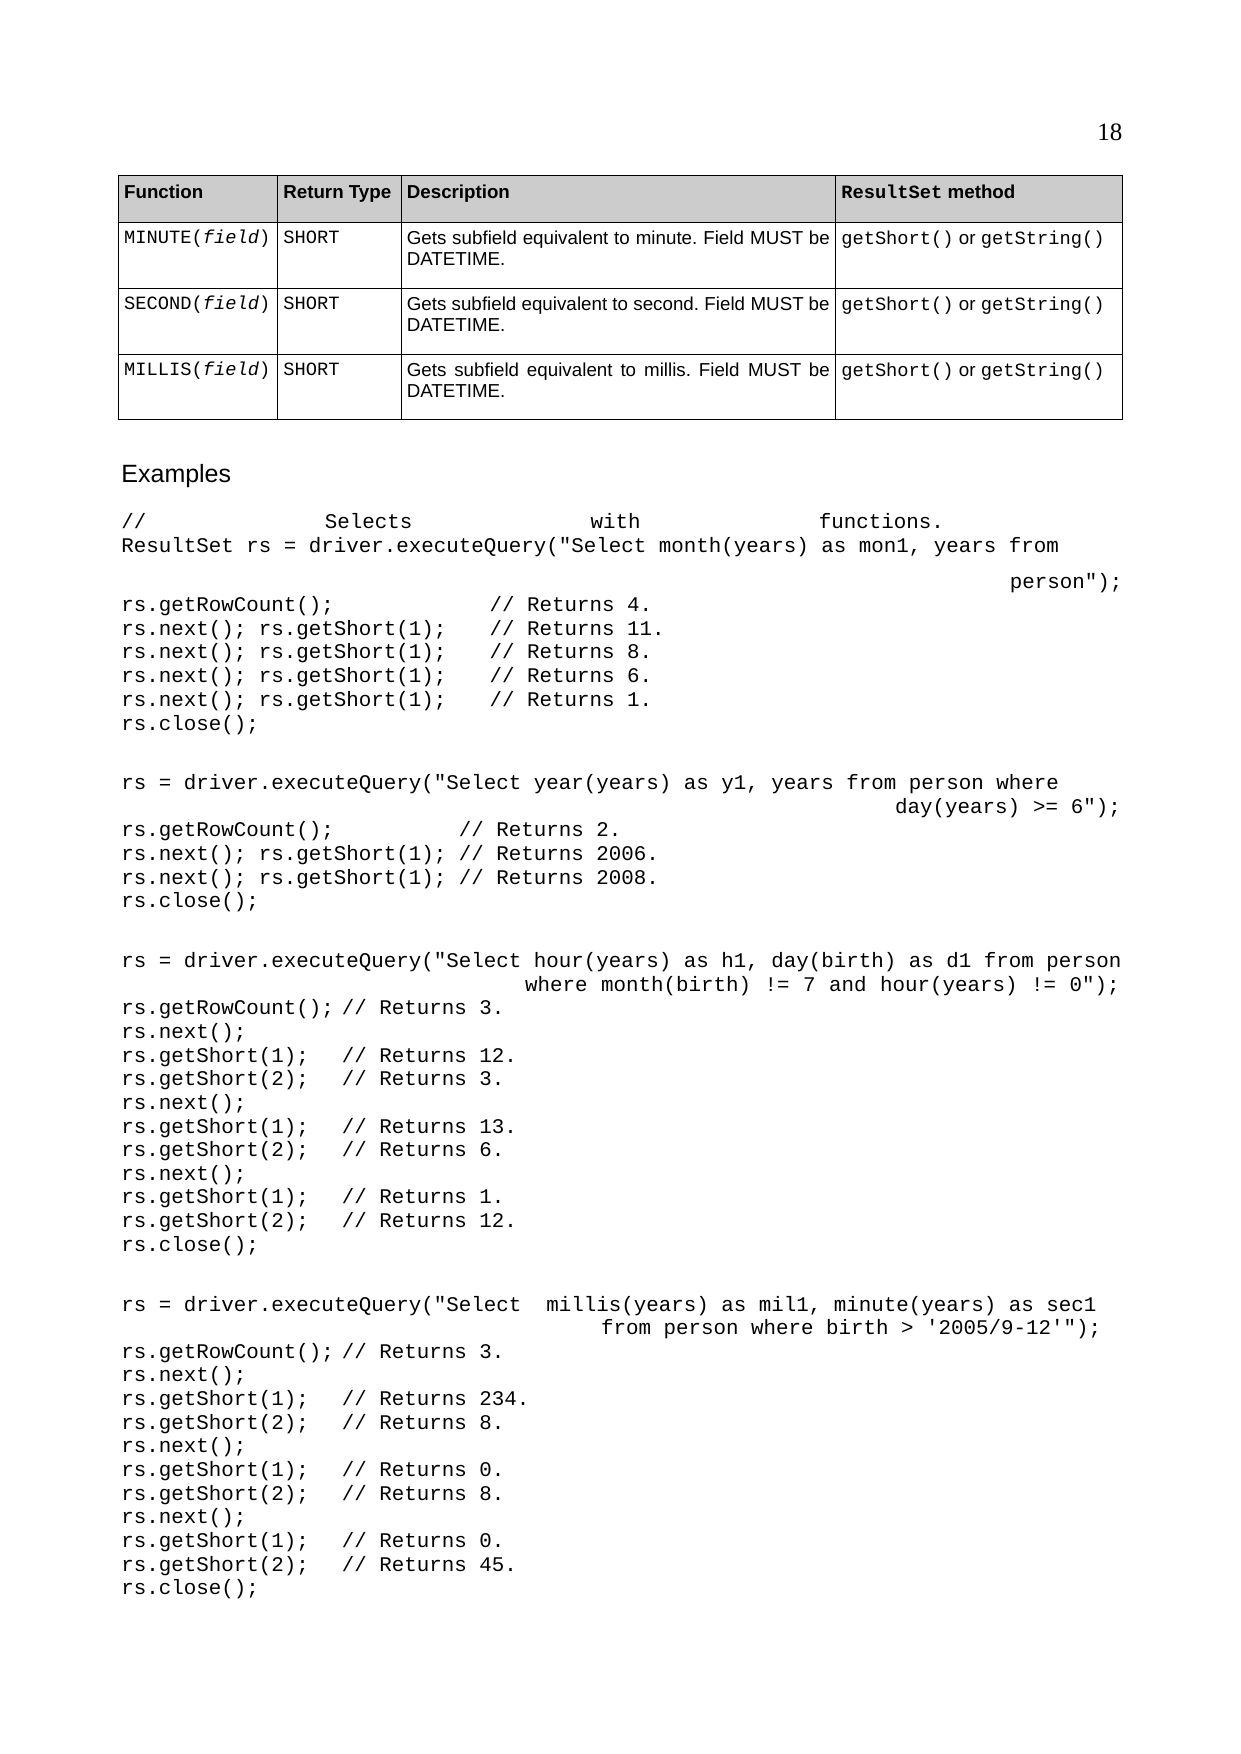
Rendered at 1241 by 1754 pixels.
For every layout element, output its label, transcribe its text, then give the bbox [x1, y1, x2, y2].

table_cell getShort() or getString() [836, 355, 1122, 419]
table_header Function [119, 176, 277, 222]
list Examples // Selects with functions. ResultSet rs = driver.executeQuery("Select month(years) as mon1, years from [84, 460, 1122, 558]
table_cell MINUTE(field) [119, 223, 277, 288]
table_cell SHORT [278, 289, 401, 353]
list person"); rs.getRowCount(); // Returns 4. rs.next(); rs.getShort(1); // Returns 11. rs.next(); rs.getShort(1); // Returns 8. rs.next(); rs.getShort(1); // Returns 6. rs.next(); rs.getShort(1); // Returns 1. rs.close(); [84, 571, 1122, 736]
list rs = driver.executeQuery("Select hour(years) as h1, day(birth) as d1 from person where month(birth) != 7 and hour(years) != 0"); rs.getRowCount(); // Returns 3. rs.next(); rs.getShort(1); // Returns 12. rs.getShort(2); // Returns 3. rs.next(); rs.getShort(1); // Returns 13. rs.getShort(2); // Returns 6. rs.next(); rs.getShort(1); // Returns 1. rs.getShort(2); // Returns 12. rs.close(); [84, 926, 1122, 1257]
table_cell Gets subfield equivalent to second. Field MUST be DATETIME. [402, 289, 835, 353]
table_header ResultSet method [836, 176, 1122, 222]
list rs = driver.executeQuery("Select year(years) as y1, years from person where day(years) >= 6"); rs.getRowCount(); // Returns 2. rs.next(); rs.getShort(1); // Returns 2006. rs.next(); rs.getShort(1); // Returns 2008. rs.close(); [84, 748, 1122, 914]
list rs = driver.executeQuery("Select millis(years) as mil1, minute(years) as sec1 from person where birth > '2005/9-12'"); rs.getRowCount(); // Returns 3. rs.next(); rs.getShort(1); // Returns 234. rs.getShort(2); // Returns 8. rs.next(); rs.getShort(1); // Returns 0. rs.getShort(2); // Returns 8. rs.next(); rs.getShort(1); // Returns 0. rs.getShort(2); // Returns 45. rs.close(); [84, 1270, 1122, 1624]
table_header Return Type [278, 176, 401, 222]
table_header Description [402, 176, 835, 222]
table_cell SHORT [278, 223, 401, 288]
table_cell getShort() or getString() [836, 289, 1122, 353]
table_cell getShort() or getString() [836, 223, 1122, 288]
table_cell Gets subfield equivalent to minute. Field MUST be DATETIME. [402, 223, 835, 288]
table_cell Gets subfield equivalent to millis. Field MUST be DATETIME. [402, 355, 835, 419]
table_cell SECOND(field) [119, 289, 277, 353]
table_cell MILLIS(field) [119, 355, 277, 419]
table_cell SHORT [278, 355, 401, 419]
